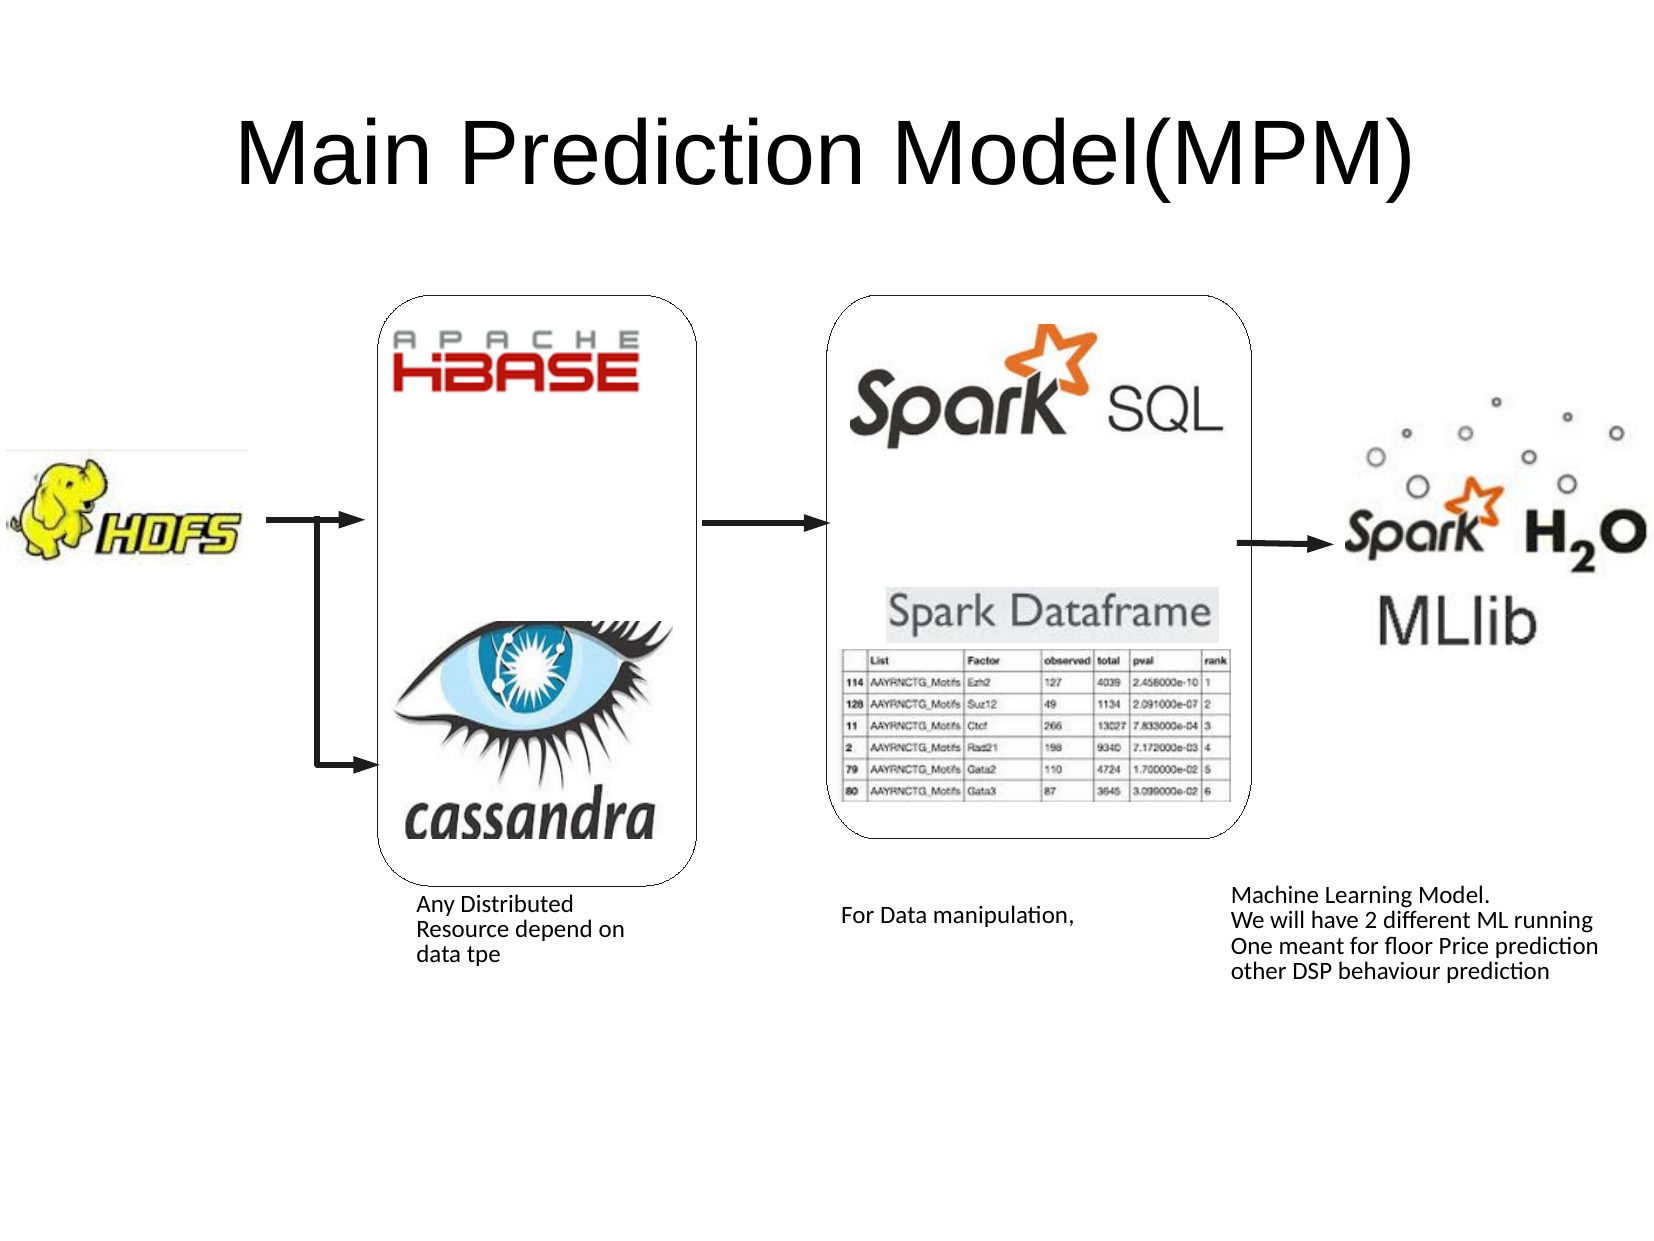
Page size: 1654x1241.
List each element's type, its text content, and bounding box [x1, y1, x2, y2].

picture [885, 586, 1219, 643]
picture [389, 329, 649, 397]
picture [6, 448, 248, 566]
text_box Any Distributed Resource depend on data tpe [401, 886, 685, 1069]
list [70, 283, 1559, 1003]
text_box For Data manipulation, [826, 897, 1181, 1039]
picture [389, 620, 673, 839]
picture [838, 649, 1231, 802]
title Main Prediction Model(MPM) [82, 49, 1571, 257]
picture [850, 324, 1228, 452]
text_box Machine Learning Model. We will have 2 different ML running One meant for floor Price prediction other DSP behaviour prediction [1216, 877, 1642, 1229]
picture [1345, 391, 1653, 650]
